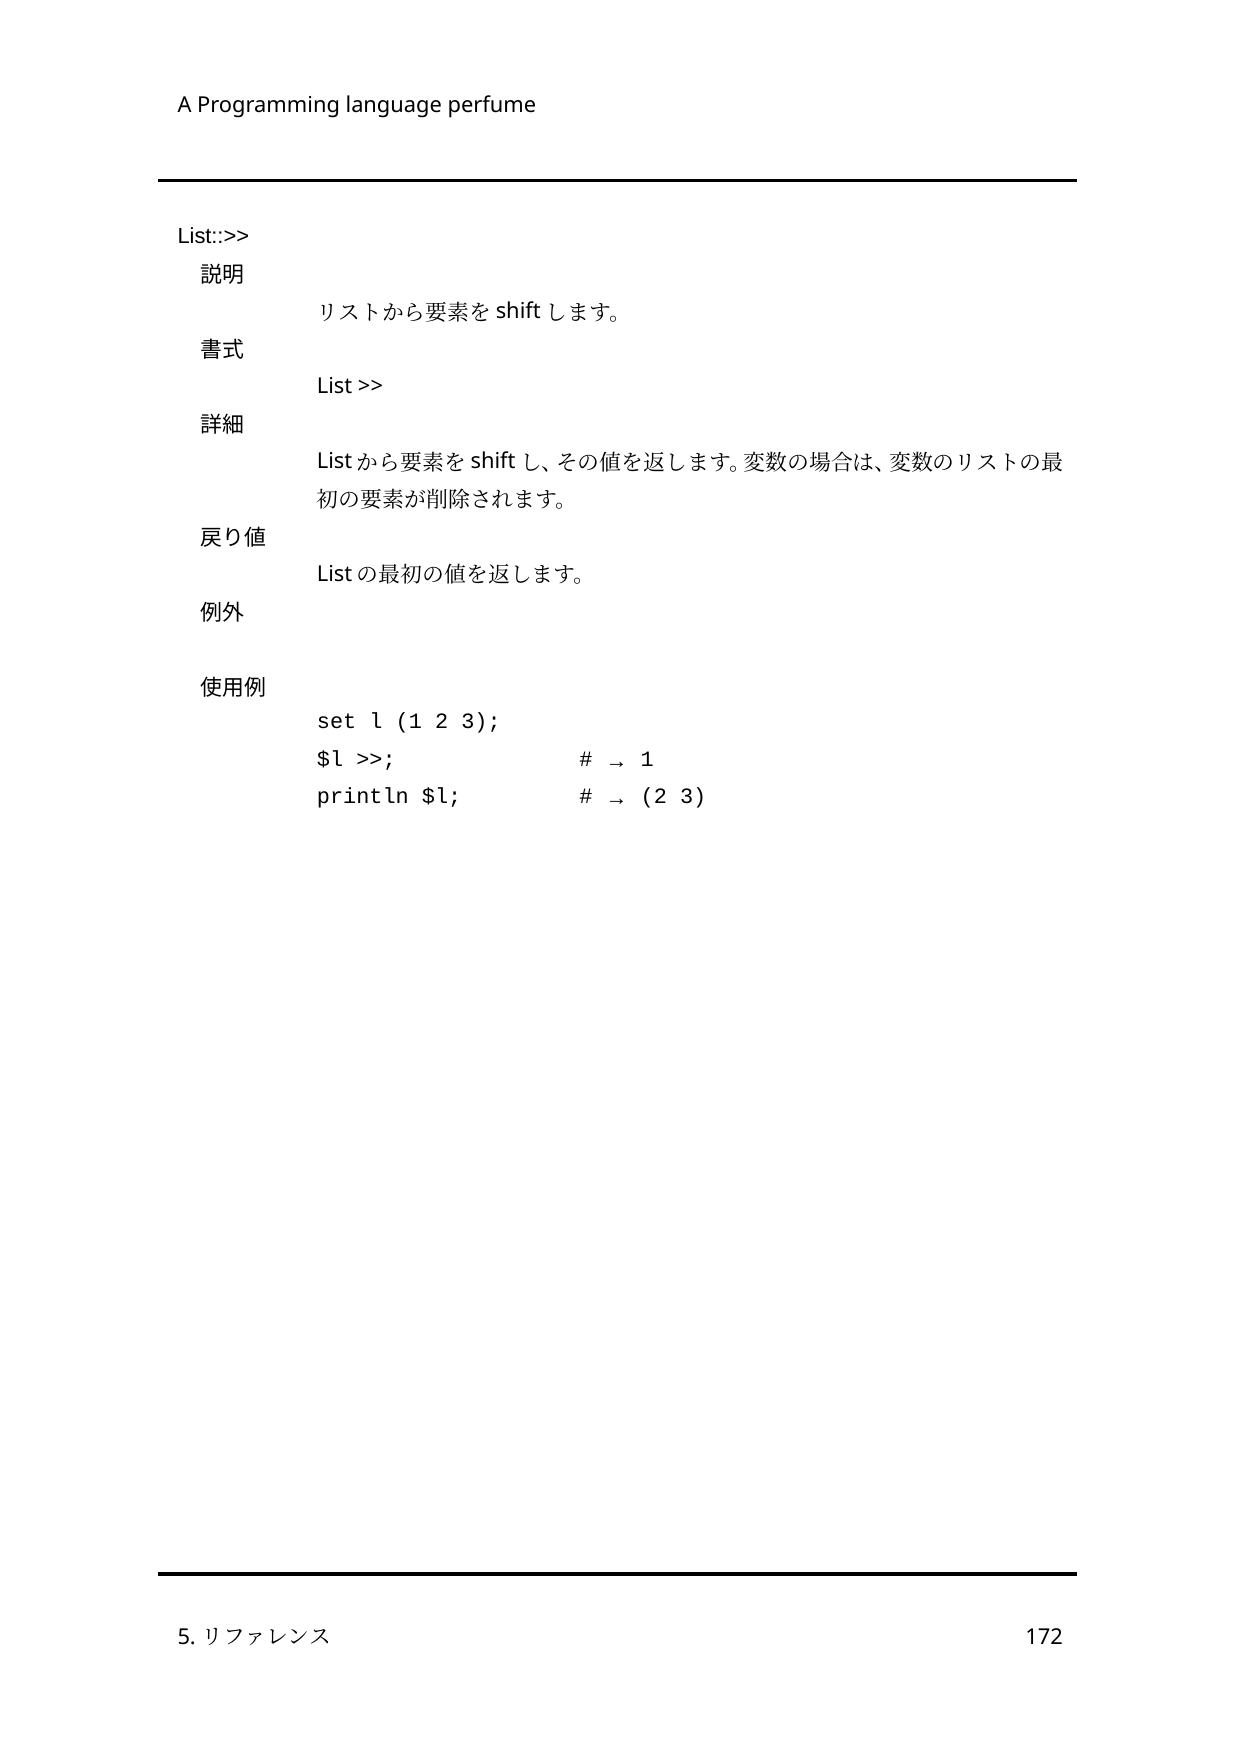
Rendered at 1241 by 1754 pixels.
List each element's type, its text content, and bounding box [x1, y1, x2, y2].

table_cell 例外 [200, 592, 317, 667]
table_cell Listから要素をshiftし、その値を返します。変数の場合は、変数のリストの最初の要素が削除されます。 [317, 404, 1063, 517]
table_header 説明 [200, 254, 317, 329]
table_cell 詳細 [200, 404, 317, 517]
table_cell List >> [317, 329, 1063, 404]
table_cell Listの最初の値を返します。 [317, 517, 1063, 592]
table_cell 戻り値 [200, 517, 317, 592]
table_cell [317, 592, 1063, 667]
table_cell 書式 [200, 329, 317, 404]
table_cell 使用例 [200, 667, 317, 817]
table_cell set l (1 2 3); $l >>; # → 1 println $l; # → (2 3) [317, 667, 1063, 817]
subtitle List::>> [177, 217, 1063, 254]
table_header リストから要素をshiftします。 [317, 254, 1063, 329]
